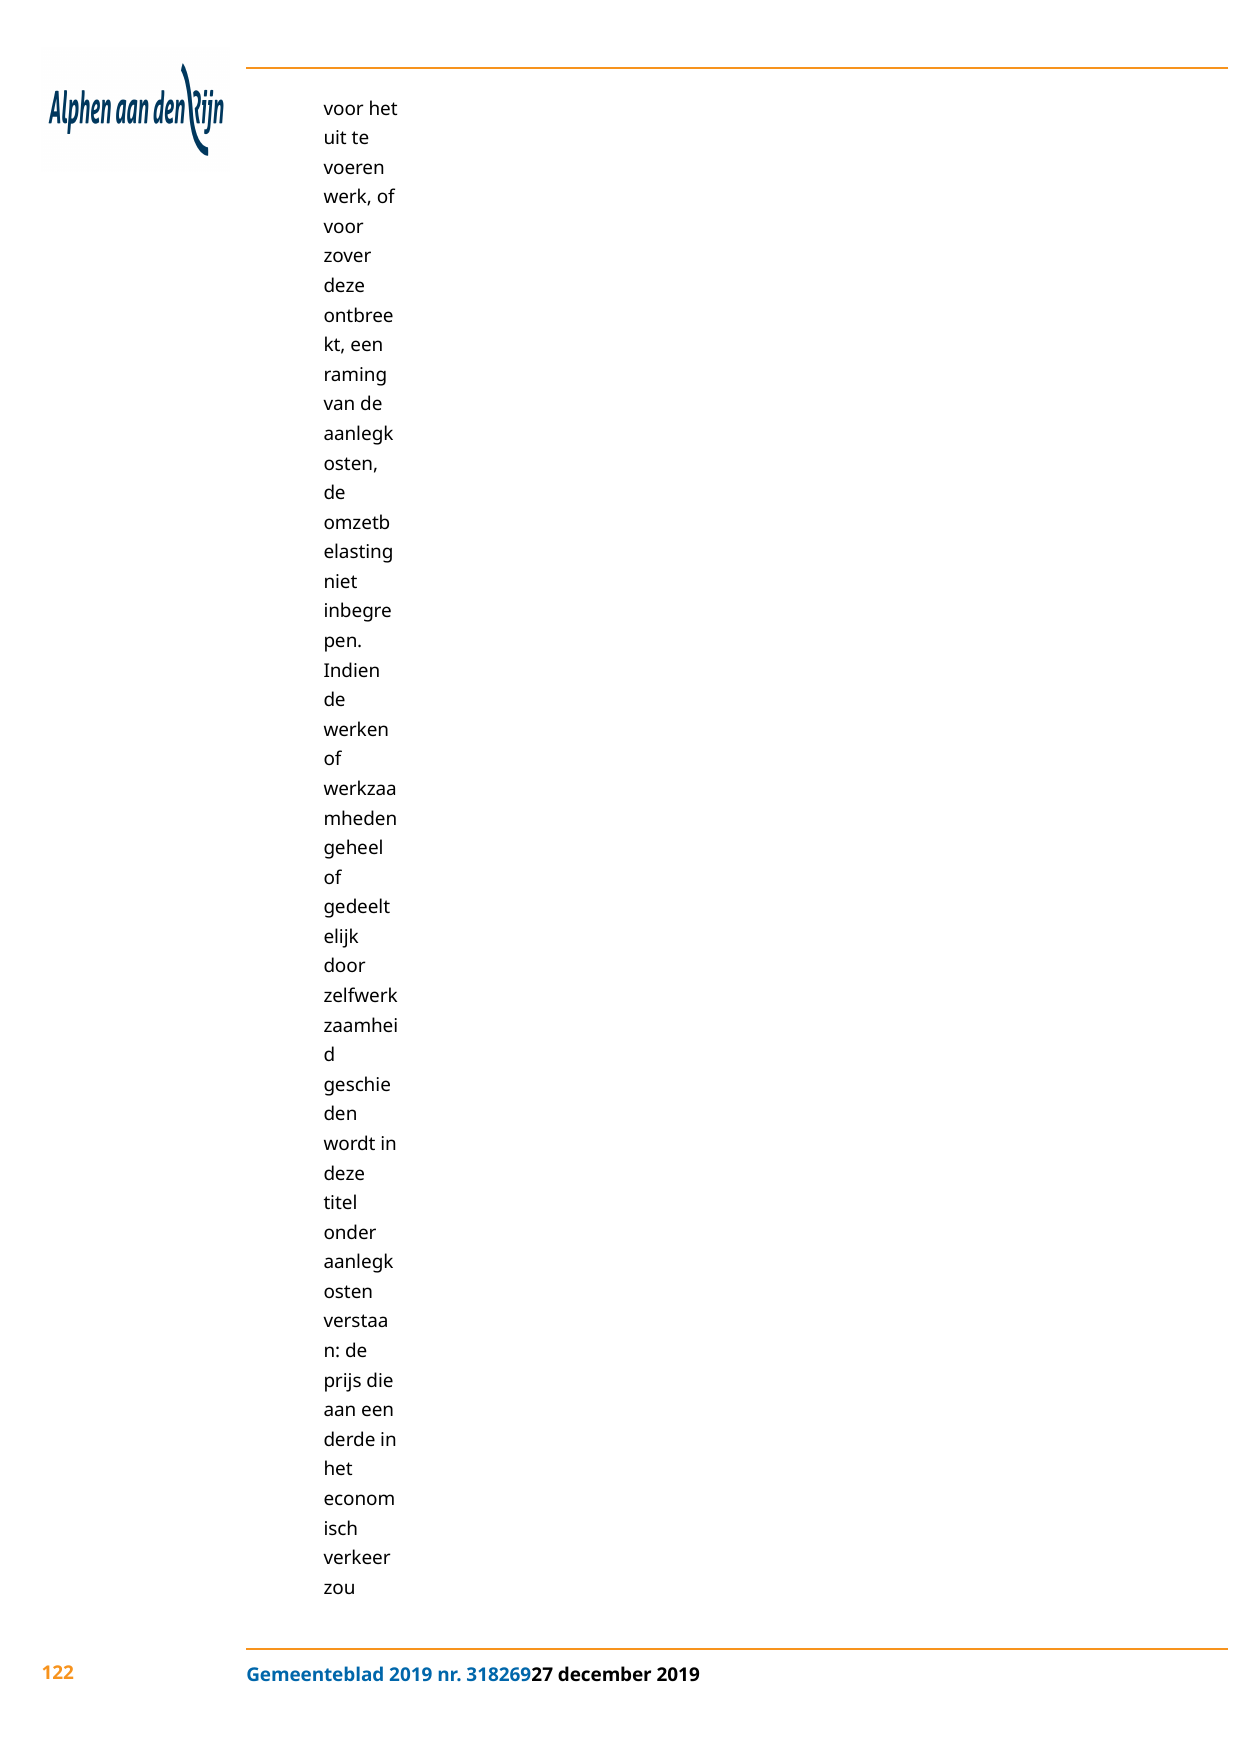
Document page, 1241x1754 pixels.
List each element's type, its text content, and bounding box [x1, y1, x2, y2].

table_cell [399, 95, 474, 1600]
table_cell voor het uit te voeren werk, of voor zover deze ontbreekt, een raming van de aanlegkosten, de omzetbelasting niet inbegrepen. Indien de werken of werkzaamheden geheel of gedeeltelijk door zelfwerkzaamheid geschieden wordt in deze titel onder aanlegkosten verstaan: de prijs die aan een derde in het economisch verkeer zou [323, 95, 398, 1600]
table_cell [248, 95, 323, 1600]
table_cell [474, 95, 549, 1600]
picture [41, 47, 231, 172]
